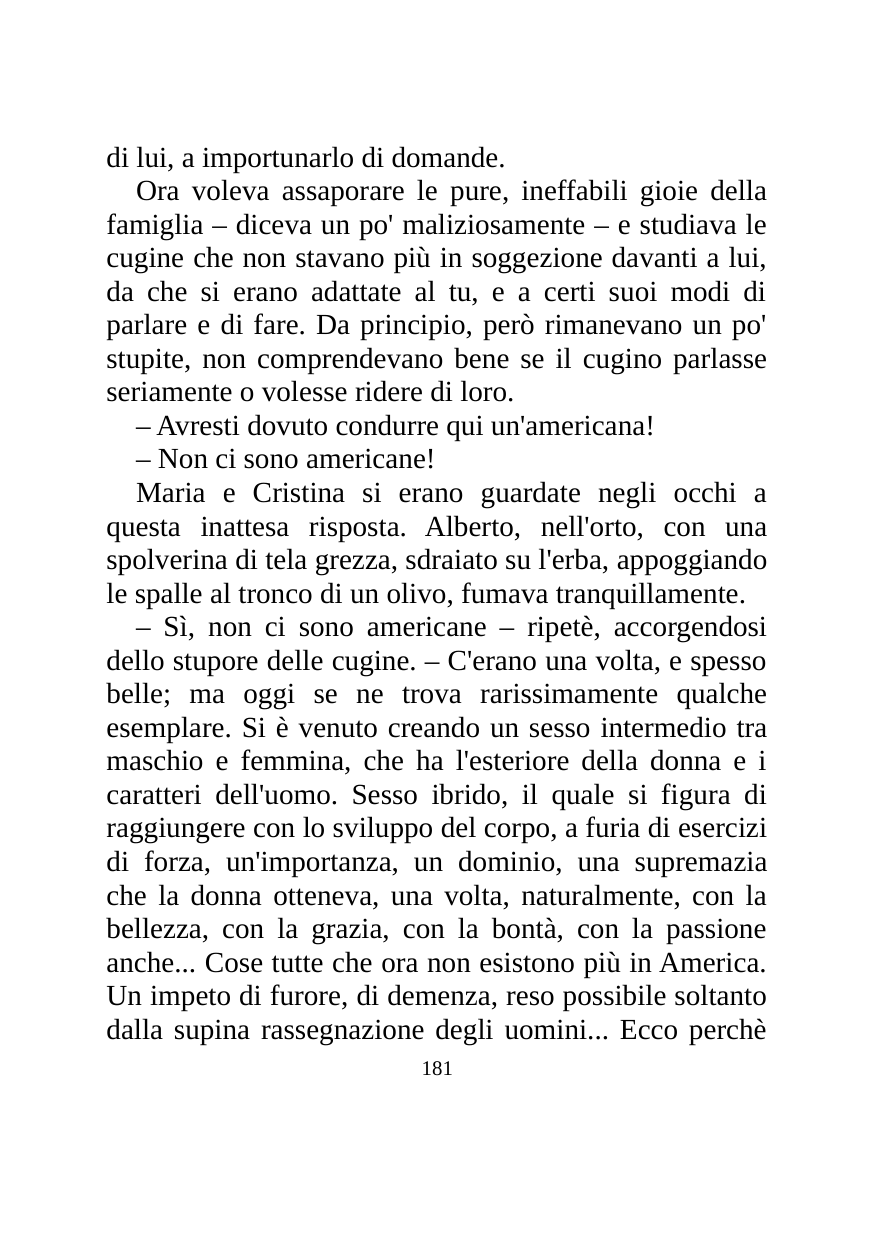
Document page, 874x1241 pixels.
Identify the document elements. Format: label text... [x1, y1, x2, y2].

text Ora voleva assaporare le pure, ineffabili gioie della famiglia – diceva un po' maliziosamente – e studiava le cugine che non stavano più in soggezione davanti a lui, da che si erano adattate al tu, e a certi suoi modi di parlare e di fare. Da principio, però rimanevano un po' stupite, non comprendevano bene se il cugino parlasse seriamente o volesse ridere di loro. [106, 173, 768, 408]
text Maria e Cristina si erano guardate negli occhi a questa inattesa risposta. Alberto, nell'orto, con una spolverina di tela grezza, sdraiato su l'erba, appoggiando le spalle al tronco di un olivo, fumava tranquillamente. [106, 475, 768, 609]
text – Non ci sono americane! [106, 442, 768, 475]
text di lui, a importunarlo di domande. [106, 140, 768, 173]
text – Avresti dovuto condurre qui un'americana! [106, 408, 768, 442]
text – Sì, non ci sono americane – ripetè, accorgendosi dello stupore delle cugine. – C'erano una volta, e spesso belle; ma oggi se ne trova rarissimamente qualche esemplare. Si è venuto creando un sesso intermedio tra maschio e femmina, che ha l'esteriore della donna e i caratteri dell'uomo. Sesso ibrido, il quale si figura di raggiungere con lo sviluppo del corpo, a furia di esercizi di forza, un'importanza, un dominio, una supremazia che la donna otteneva, una volta, naturalmente, con la bellezza, con la grazia, con la bontà, con la passione anche... Cose tutte che ora non esistono più in America. Un impeto di furore, di demenza, reso possibile soltanto dalla supina rassegnazione degli uomini... Ecco perchè [106, 609, 768, 1045]
